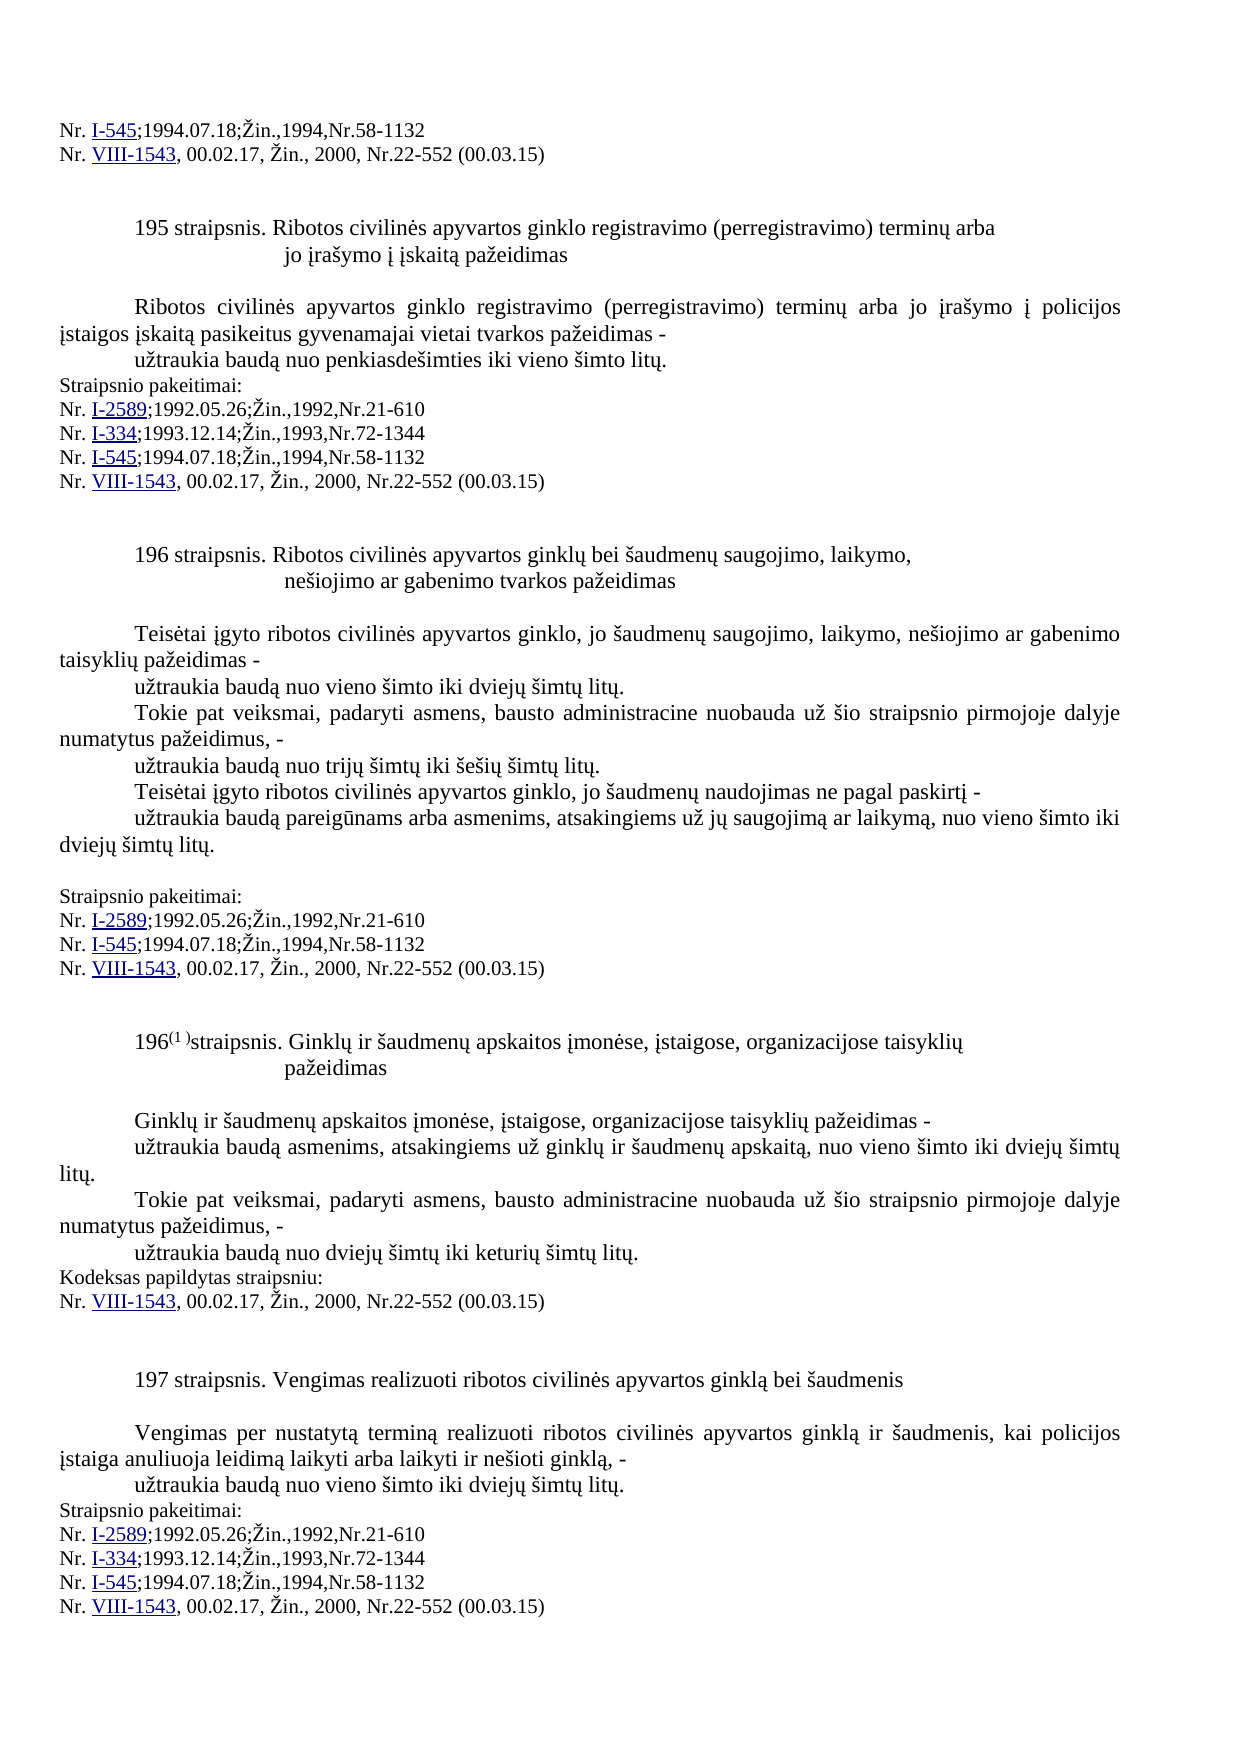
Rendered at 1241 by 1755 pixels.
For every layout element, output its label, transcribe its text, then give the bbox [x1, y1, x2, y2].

text nešiojimo ar gabenimo tvarkos pažeidimas [284, 567, 1122, 594]
text Nr. VIII-1543, 00.02.17, Žin., 2000, Nr.22-552 (00.03.15) [59, 956, 1122, 980]
text 197 straipsnis. Vengimas realizuoti ribotos civilinės apyvartos ginklą bei šaudmenis [134, 1366, 1122, 1392]
text Nr. VIII-1543, 00.02.17, Žin., 2000, Nr.22-552 (00.03.15) [59, 1594, 1122, 1618]
text Nr. I-545;1994.07.18;Žin.,1994,Nr.58-1132 [59, 1570, 1122, 1594]
text jo įrašymo į įskaitą pažeidimas [284, 241, 1122, 267]
text Nr. I-2589;1992.05.26;Žin.,1992,Nr.21-610 [59, 1522, 1122, 1546]
text Ribotos civilinės apyvartos ginklo registravimo (perregistravimo) terminų arba jo įrašymo į policijos įstaigos įskaitą pasikeitus gyvenamajai vietai tvarkos pažeidimas - [59, 293, 1122, 346]
text Straipsnio pakeitimai: [59, 883, 1122, 908]
text Ginklų ir šaudmenų apskaitos įmonėse, įstaigose, organizacijose taisyklių pažeidimas - [59, 1107, 1122, 1133]
text užtraukia baudą nuo vieno šimto iki dviejų šimtų litų. [59, 1471, 1122, 1498]
text Straipsnio pakeitimai: [59, 1498, 1122, 1522]
text 195 straipsnis. Ribotos civilinės apyvartos ginklo registravimo (perregistravimo) terminų arba [134, 214, 1122, 241]
text užtraukia baudą nuo penkiasdešimties iki vieno šimto litų. [59, 346, 1122, 372]
text užtraukia baudą asmenims, atsakingiems už ginklų ir šaudmenų apskaitą, nuo vieno šimto iki dviejų šimtų litų. [59, 1133, 1122, 1186]
text Nr. I-2589;1992.05.26;Žin.,1992,Nr.21-610 [59, 397, 1122, 421]
text Tokie pat veiksmai, padaryti asmens, bausto administracine nuobauda už šio straipsnio pirmojoje dalyje numatytus pažeidimus, - [59, 699, 1122, 752]
text Teisėtai įgyto ribotos civilinės apyvartos ginklo, jo šaudmenų saugojimo, laikymo, nešiojimo ar gabenimo taisyklių pažeidimas - [59, 620, 1122, 673]
text 196 straipsnis. Ribotos civilinės apyvartos ginklų bei šaudmenų saugojimo, laikymo, [134, 541, 1122, 567]
text Nr. VIII-1543, 00.02.17, Žin., 2000, Nr.22-552 (00.03.15) [59, 1289, 1122, 1313]
text Nr. VIII-1543, 00.02.17, Žin., 2000, Nr.22-552 (00.03.15) [59, 469, 1122, 493]
text Straipsnio pakeitimai: [59, 372, 1122, 397]
text Nr. I-334;1993.12.14;Žin.,1993,Nr.72-1344 [59, 421, 1122, 445]
text Tokie pat veiksmai, padaryti asmens, bausto administracine nuobauda už šio straipsnio pirmojoje dalyje numatytus pažeidimus, - [59, 1186, 1122, 1239]
text užtraukia baudą pareigūnams arba asmenims, atsakingiems už jų saugojimą ar laikymą, nuo vieno šimto iki dviejų šimtų litų. [59, 804, 1122, 857]
text Nr. I-2589;1992.05.26;Žin.,1992,Nr.21-610 [59, 908, 1122, 932]
text užtraukia baudą nuo dviejų šimtų iki keturių šimtų litų. [59, 1239, 1122, 1265]
text Nr. I-545;1994.07.18;Žin.,1994,Nr.58-1132 [59, 932, 1122, 956]
text Nr. I-545;1994.07.18;Žin.,1994,Nr.58-1132 [59, 445, 1122, 469]
text Nr. I-545;1994.07.18;Žin.,1994,Nr.58-1132 [59, 118, 1122, 142]
text 196(1 )straipsnis. Ginklų ir šaudmenų apskaitos įmonėse, įstaigose, organizacijose taisyklių [134, 1028, 1122, 1054]
text Nr. I-334;1993.12.14;Žin.,1993,Nr.72-1344 [59, 1546, 1122, 1570]
text Nr. VIII-1543, 00.02.17, Žin., 2000, Nr.22-552 (00.03.15) [59, 142, 1122, 166]
text Vengimas per nustatytą terminą realizuoti ribotos civilinės apyvartos ginklą ir šaudmenis, kai policijos įstaiga anuliuoja leidimą laikyti arba laikyti ir nešioti ginklą, - [59, 1419, 1122, 1471]
text Teisėtai įgyto ribotos civilinės apyvartos ginklo, jo šaudmenų naudojimas ne pagal paskirtį - [59, 778, 1122, 804]
text Kodeksas papildytas straipsniu: [59, 1265, 1122, 1289]
text užtraukia baudą nuo vieno šimto iki dviejų šimtų litų. [59, 673, 1122, 699]
text pažeidimas [284, 1054, 1122, 1081]
text užtraukia baudą nuo trijų šimtų iki šešių šimtų litų. [59, 752, 1122, 778]
